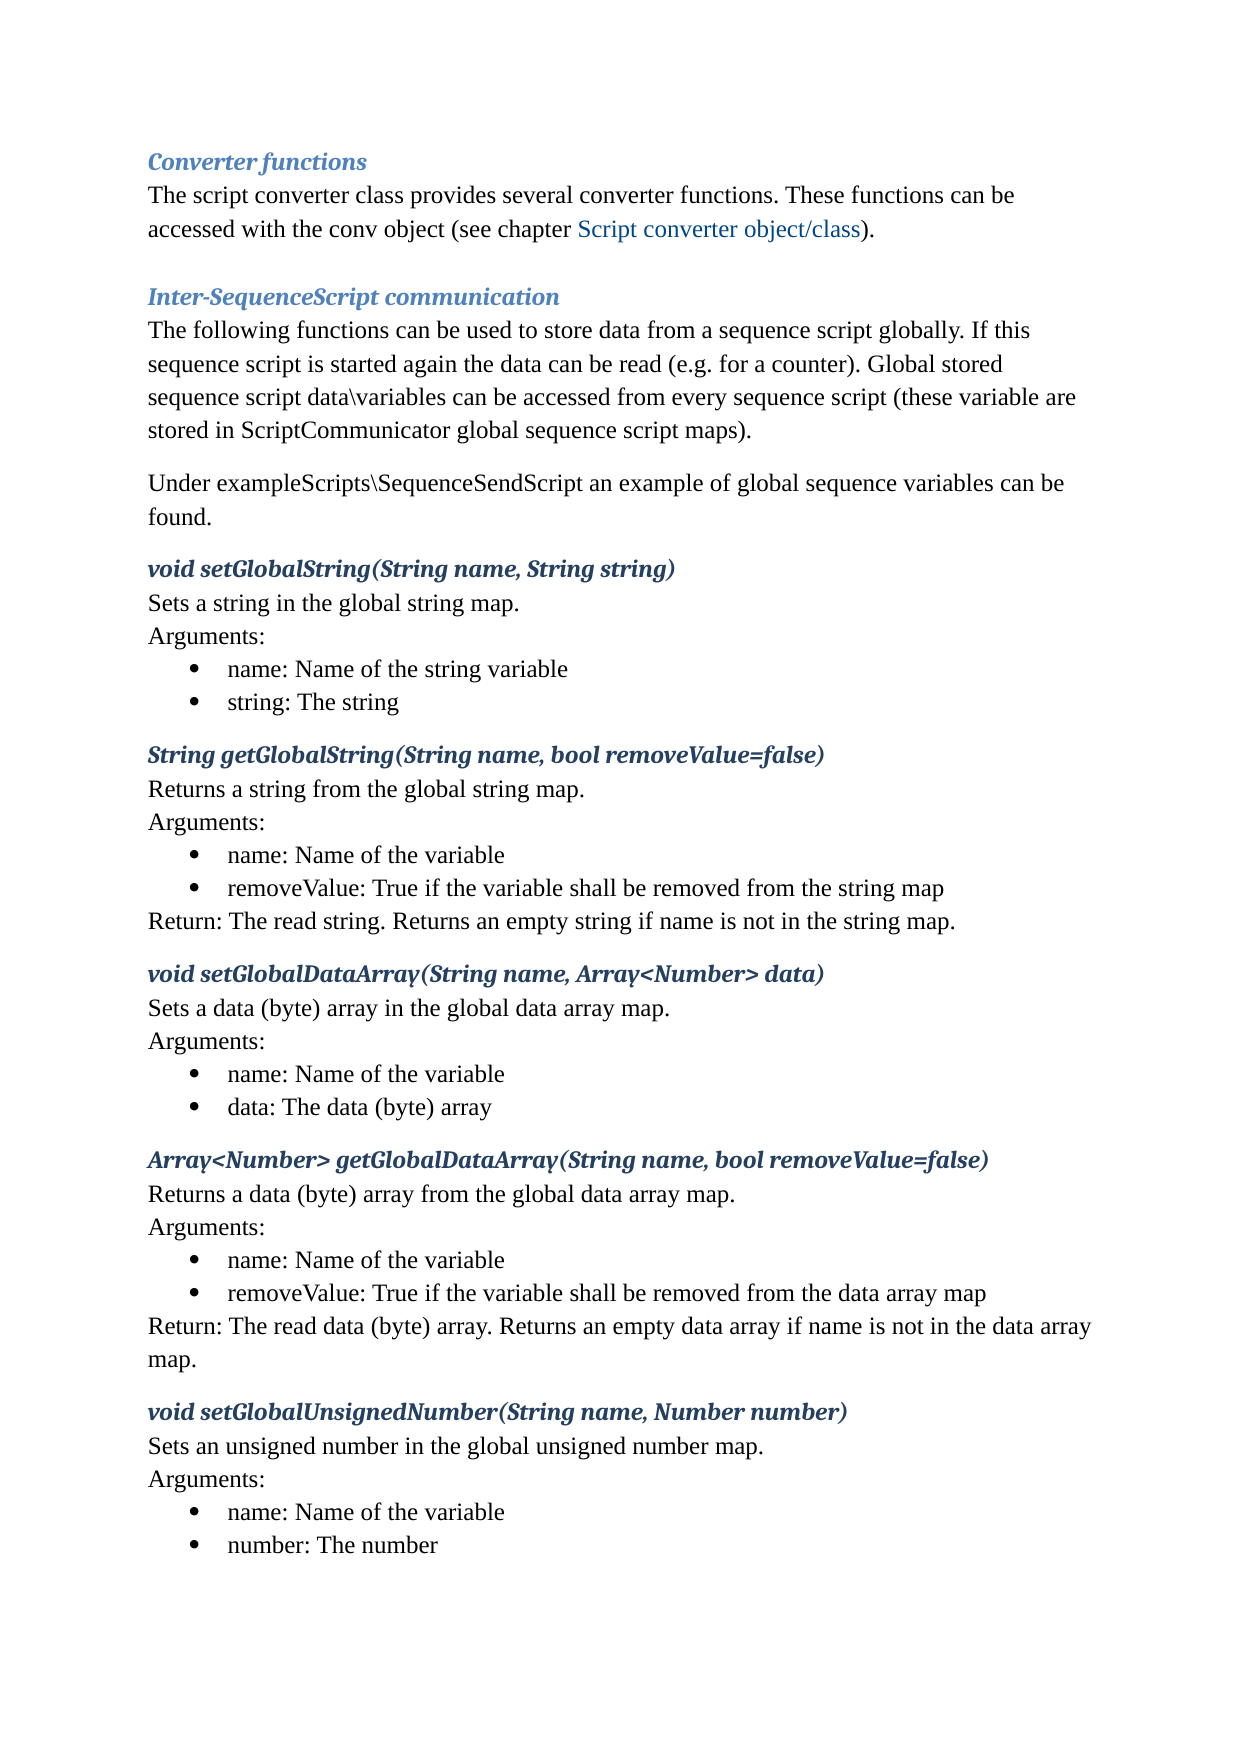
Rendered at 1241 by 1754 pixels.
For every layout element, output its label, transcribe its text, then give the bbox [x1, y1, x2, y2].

text The following functions can be used to store data from a sequence script globally. If this sequence script is started again the data can be read (e.g. for a counter). Global stored sequence script data\variables can be accessed from every sequence script (these variable are stored in ScriptCommunicator global sequence script maps). [148, 316, 1093, 443]
subtitle void setGlobalString(String name, String string) [148, 555, 1093, 584]
text Arguments: [148, 1464, 1093, 1493]
list Return: The read string. Returns an empty string if name is not in the string map. [148, 906, 1093, 935]
text Returns a data (byte) array from the global data array map. [148, 1179, 1093, 1208]
text Arguments: [148, 807, 1093, 836]
list data: The data (byte) array [190, 1092, 1093, 1121]
text Arguments: [148, 1212, 1093, 1241]
subtitle Inter-SequenceScript communication [148, 283, 1093, 311]
list name: Name of the variable [190, 840, 1093, 869]
text Sets a data (byte) array in the global data array map. [148, 993, 1093, 1022]
list name: Name of the string variable [190, 654, 1093, 683]
list string: The string [190, 687, 1093, 716]
text Sets an unsigned number in the global unsigned number map. [148, 1431, 1093, 1460]
list removeValue: True if the variable shall be removed from the string map [190, 873, 1093, 902]
text The script converter class provides several converter functions. These functions can be accessed with the conv object (see chapter Script converter object/class). [148, 181, 1093, 242]
list name: Name of the variable [190, 1059, 1093, 1088]
subtitle String getGlobalString(String name, bool removeValue=false) [148, 741, 1093, 770]
subtitle void setGlobalUnsignedNumber(String name, Number number) [148, 1398, 1093, 1427]
list number: The number [190, 1530, 1093, 1559]
text Arguments: [148, 621, 1093, 650]
list Return: The read data (byte) array. Returns an empty data array if name is not in the data array map. [148, 1311, 1093, 1373]
text Sets a string in the global string map. [148, 588, 1093, 617]
list removeValue: True if the variable shall be removed from the data array map [190, 1278, 1093, 1307]
text Arguments: [148, 1026, 1093, 1055]
text Returns a string from the global string map. [148, 774, 1093, 803]
subtitle void setGlobalDataArray(String name, Array<Number> data) [148, 960, 1093, 989]
list name: Name of the variable [190, 1497, 1093, 1526]
subtitle Array<Number> getGlobalDataArray(String name, bool removeValue=false) [148, 1146, 1093, 1175]
subtitle Converter functions [148, 148, 1093, 176]
list name: Name of the variable [190, 1245, 1093, 1274]
text Under exampleScripts\SequenceSendScript an example of global sequence variables can be found. [148, 468, 1093, 530]
